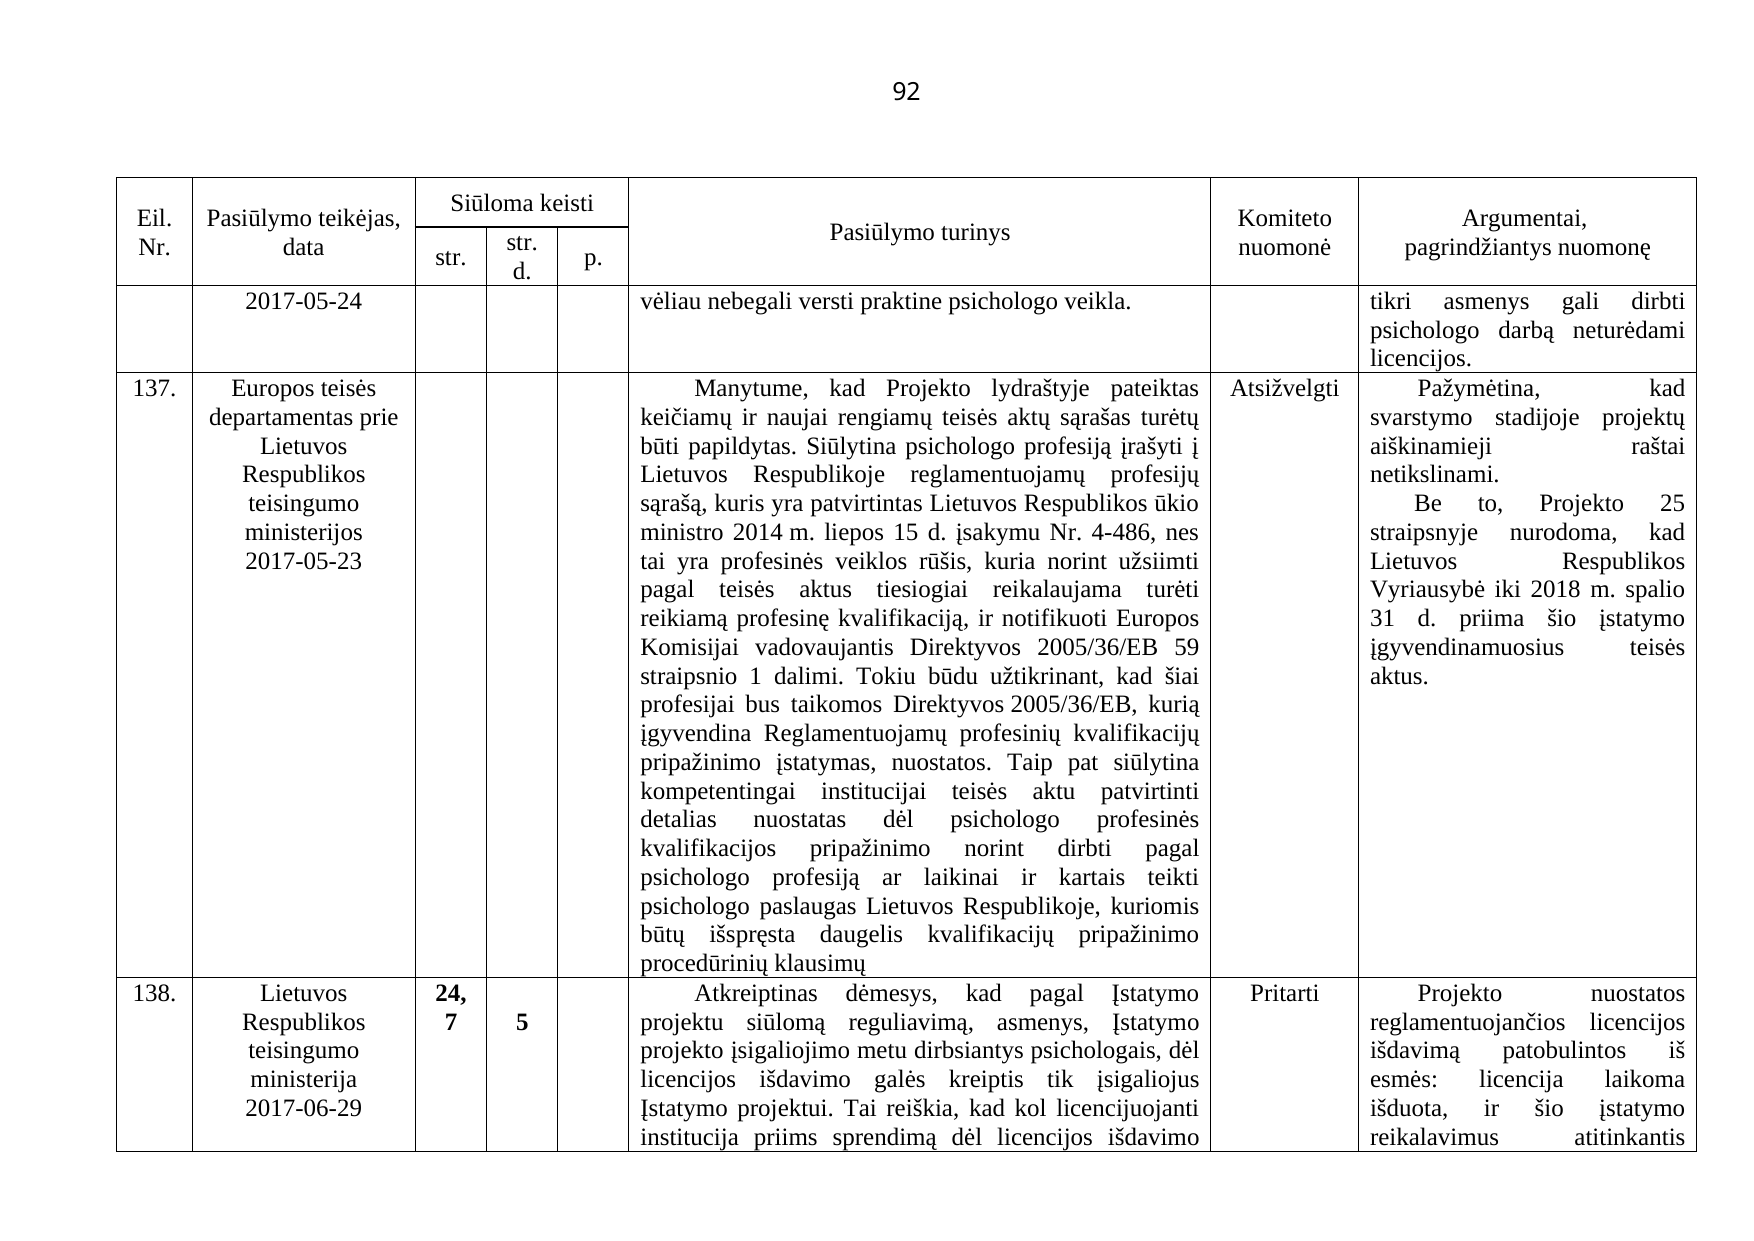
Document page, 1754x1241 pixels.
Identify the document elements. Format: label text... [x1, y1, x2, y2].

table_header Eil. Nr. [117, 178, 192, 285]
table_cell 24, 7 [416, 978, 486, 1151]
table_cell 137. [117, 373, 192, 977]
table_cell [558, 978, 628, 1151]
table_header Komiteto nuomonė [1211, 178, 1358, 285]
table_cell 138. [117, 978, 192, 1151]
table_cell [487, 373, 557, 977]
table_cell Europos teisės departamentas prie Lietuvos Respublikos teisingumo ministerijos 2017-05-23 [193, 373, 415, 977]
table_cell str. d. [487, 228, 557, 285]
table_cell [416, 286, 486, 372]
table_cell 5 [487, 978, 557, 1151]
table_cell Atsižvelgti [1211, 373, 1358, 977]
table_cell Pritarti [1211, 978, 1358, 1151]
table_cell [1211, 286, 1358, 372]
table_cell Atkreiptinas dėmesys, kad pagal Įstatymo projektu siūlomą reguliavimą, asmenys, Įstatymo projekto įsigaliojimo metu dirbsiantys psichologais, dėl licencijos išdavimo galės kreiptis tik įsigaliojus Įstatymo projektui. Tai reiškia, kad kol licencijuojanti institucija priims sprendimą dėl licencijos išdavimo [629, 978, 1210, 1151]
table_header Pasiūlymo turinys [629, 178, 1210, 285]
table_cell [558, 373, 628, 977]
table_cell Manytume, kad Projekto lydraštyje pateiktas keičiamų ir naujai rengiamų teisės aktų sąrašas turėtų būti papildytas. Siūlytina psichologo profesiją įrašyti į Lietuvos Respublikoje reglamentuojamų profesijų sąrašą, kuris yra patvirtintas Lietuvos Respublikos ūkio ministro 2014 m. liepos 15 d. įsakymu Nr. 4-486, nes tai yra profesinės veiklos rūšis, kuria norint užsiimti pagal teisės aktus tiesiogiai reikalaujama turėti reikiamą profesinę kvalifikaciją, ir notifikuoti Europos Komisijai vadovaujantis Direktyvos 2005/36/EB 59 straipsnio 1 dalimi. Tokiu būdu užtikrinant, kad šiai profesijai bus taikomos Direktyvos 2005/36/EB, kurią įgyvendina Reglamentuojamų profesinių kvalifikacijų pripažinimo įstatymas, nuostatos. Taip pat siūlytina kompetentingai institucijai teisės aktu patvirtinti detalias nuostatas dėl psichologo profesinės kvalifikacijos pripažinimo norint dirbti pagal psichologo profesiją ar laikinai ir kartais teikti psichologo paslaugas Lietuvos Respublikoje, kuriomis būtų išspręsta daugelis kvalifikacijų pripažinimo procedūrinių klausimų [629, 373, 1210, 977]
table_cell 2017-05-24 [193, 286, 415, 372]
table_cell [117, 286, 192, 372]
table_header Argumentai, pagrindžiantys nuomonę [1359, 178, 1696, 285]
table_cell str. [416, 228, 486, 285]
table_cell Lietuvos Respublikos teisingumo ministerija 2017-06-29 [193, 978, 415, 1151]
table_cell tikri asmenys gali dirbti psichologo darbą neturėdami licencijos. [1359, 286, 1696, 372]
table_header Siūloma keisti [416, 178, 628, 226]
table_cell Pažymėtina, kad svarstymo stadijoje projektų aiškinamieji raštai netikslinami. Be to, Projekto 25 straipsnyje nurodoma, kad Lietuvos Respublikos Vyriausybė iki 2018 m. spalio 31 d. priima šio įstatymo įgyvendinamuosius teisės aktus. [1359, 373, 1696, 977]
table_cell [416, 373, 486, 977]
table_cell Projekto nuostatos reglamentuojančios licencijos išdavimą patobulintos iš esmės: licencija laikoma išduota, ir šio įstatymo reikalavimus atitinkantis [1359, 978, 1696, 1151]
table_header Pasiūlymo teikėjas, data [193, 178, 415, 285]
table_cell p. [558, 228, 628, 285]
table_cell [487, 286, 557, 372]
table_cell vėliau nebegali versti praktine psichologo veikla. [629, 286, 1210, 372]
table_cell [558, 286, 628, 372]
